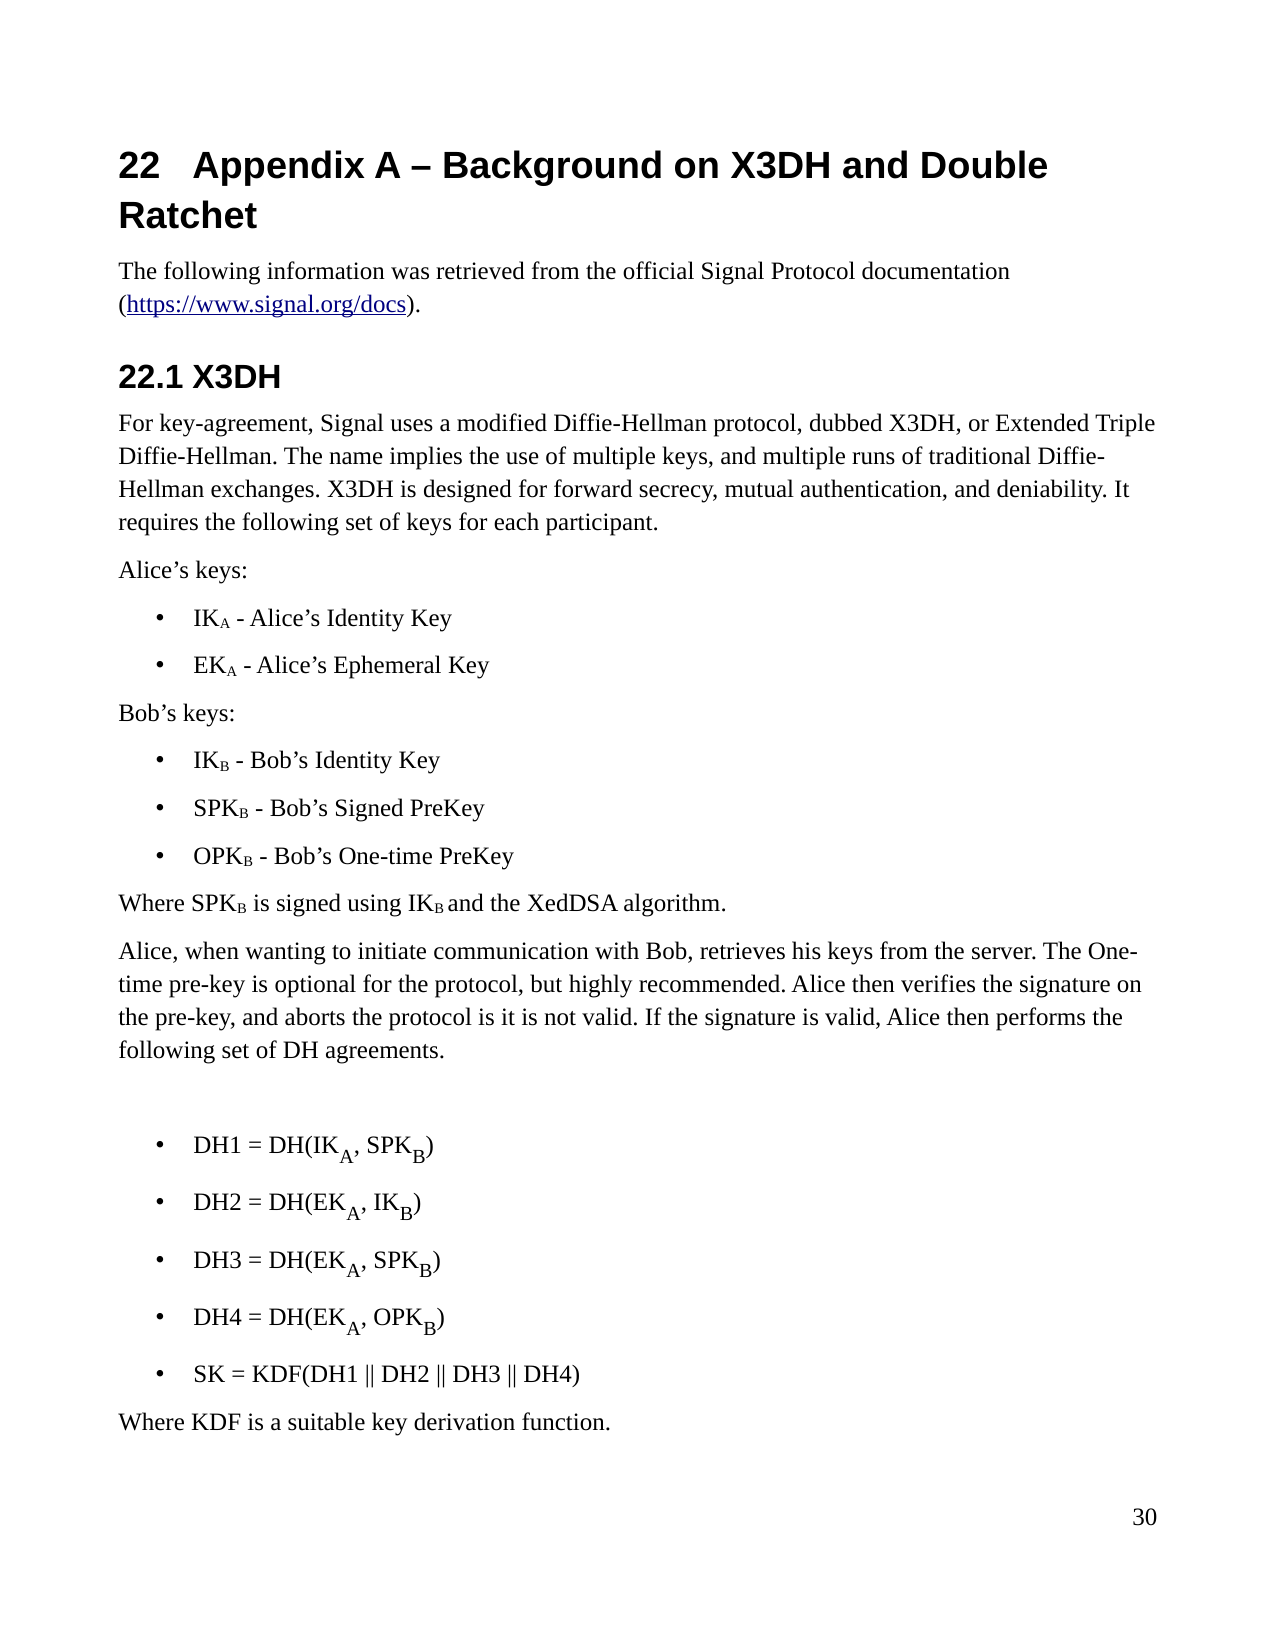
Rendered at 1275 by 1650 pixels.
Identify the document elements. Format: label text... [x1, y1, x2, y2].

text Alice, when wanting to initiate communication with Bob, retrieves his keys from the server. The One-time pre-key is optional for the protocol, but highly recommended. Alice then verifies the signature on the pre-key, and aborts the protocol is it is not valid. If the signature is valid, Alice then performs the following set of DH agreements. [118, 936, 1157, 1064]
text Where KDF is a suitable key derivation function. [118, 1407, 1157, 1436]
text Alice’s keys: [118, 555, 1157, 584]
list DH1 = DH(IKA, SPKB) [156, 1130, 1157, 1167]
text For key-agreement, Signal uses a modified Diffie-Hellman protocol, dubbed X3DH, or Extended Triple Diffie-Hellman. The name implies the use of multiple keys, and multiple runs of traditional Diffie-Hellman exchanges. X3DH is designed for forward secrecy, mutual authentication, and deniability. It requires the following set of keys for each participant. [118, 408, 1157, 536]
list EKA - Alice’s Ephemeral Key [156, 650, 1157, 679]
list SK = KDF(DH1 || DH2 || DH3 || DH4) [156, 1359, 1157, 1388]
list IKA - Alice’s Identity Key [156, 603, 1157, 631]
text Where SPKB is signed using IKB and the XedDSA algorithm. [118, 888, 1157, 917]
list IKB - Bob’s Identity Key [156, 746, 1157, 774]
text The following information was retrieved from the official Signal Protocol documentation (https://www.signal.org/docs). [118, 256, 1157, 318]
subtitle X3DH [118, 357, 1157, 396]
subtitle Appendix A – Background on X3DH and Double Ratchet [118, 143, 1157, 237]
list DH4 = DH(EKA, OPKB) [156, 1302, 1157, 1339]
list DH2 = DH(EKA, IKB) [156, 1187, 1157, 1225]
list SPKB - Bob’s Signed PreKey [156, 793, 1157, 822]
list DH3 = DH(EKA, SPKB) [156, 1245, 1157, 1282]
list OPKB - Bob’s One-time PreKey [156, 841, 1157, 869]
text Bob’s keys: [118, 698, 1157, 727]
